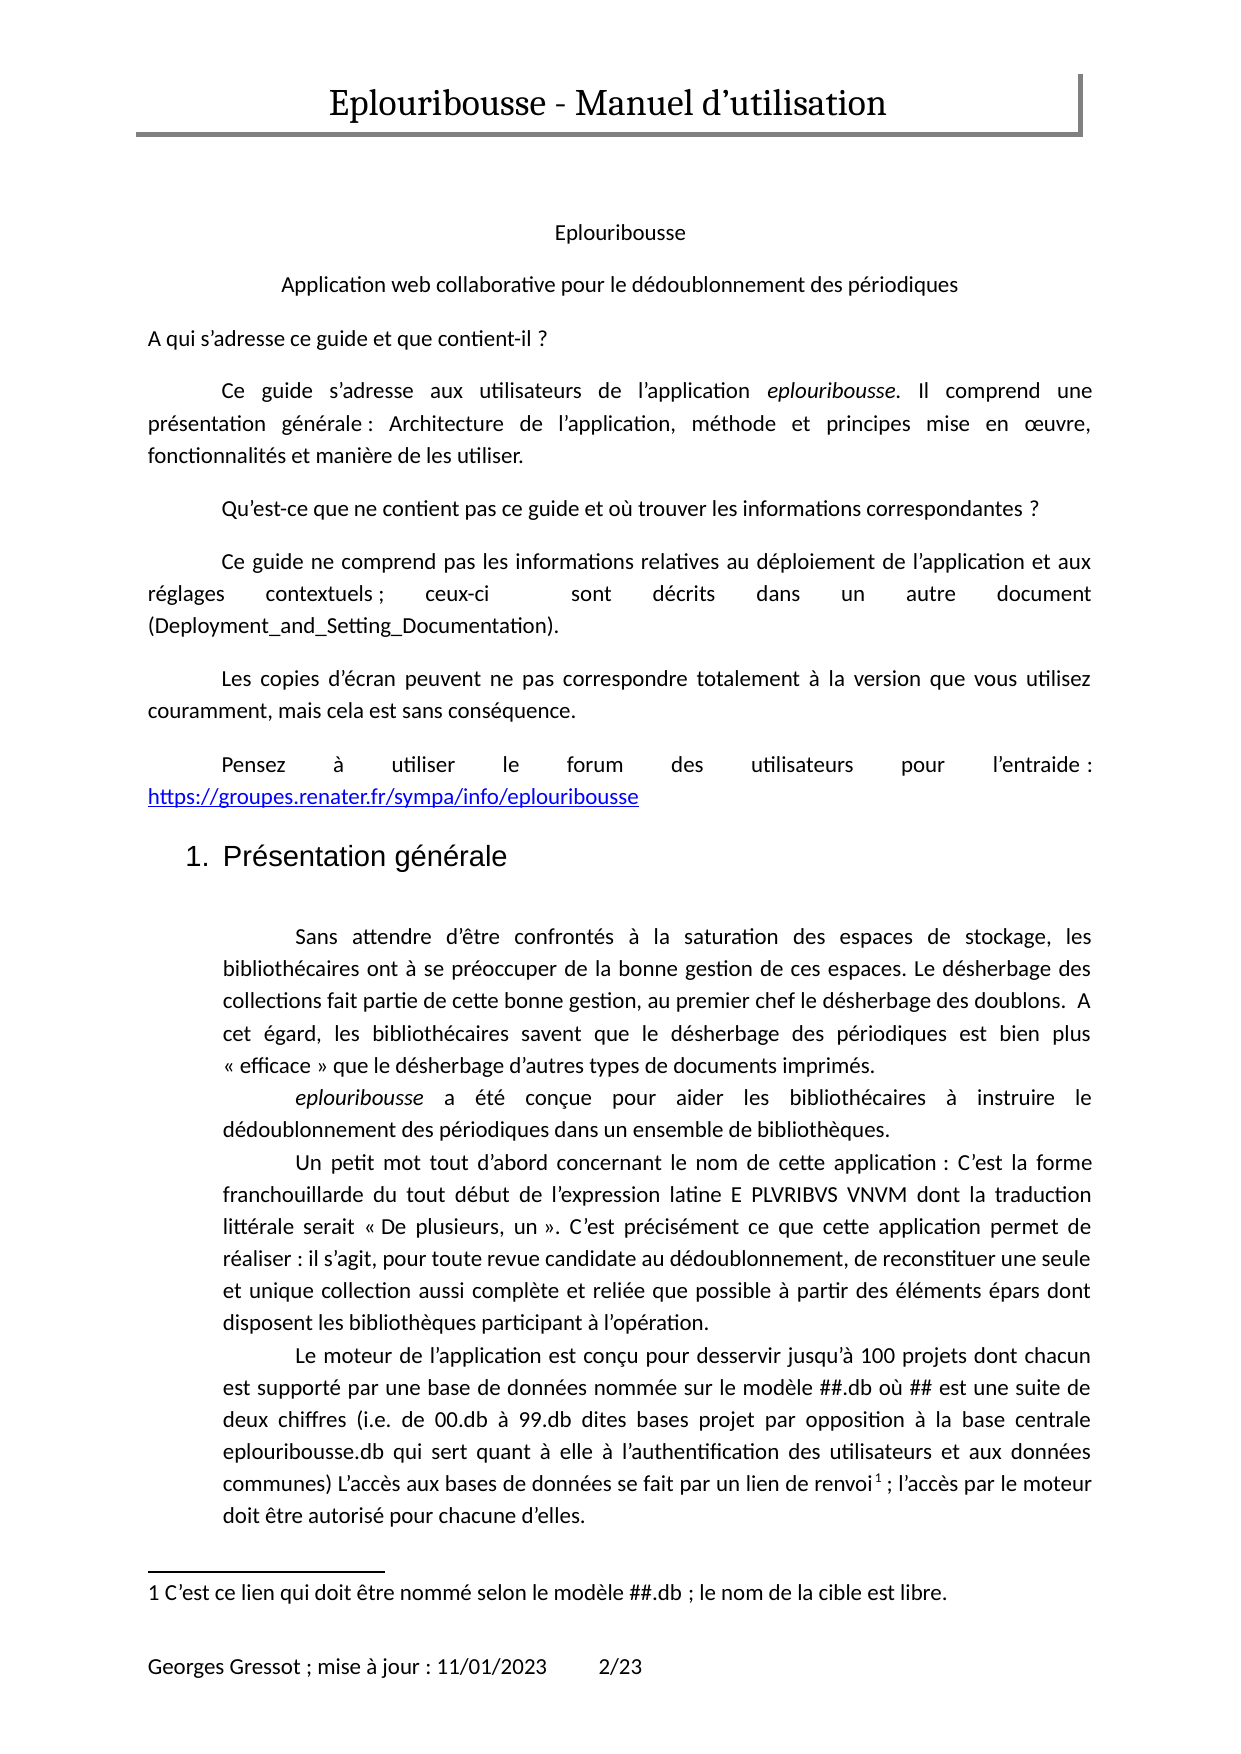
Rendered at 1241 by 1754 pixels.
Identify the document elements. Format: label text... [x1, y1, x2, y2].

list Un petit mot tout d’abord concernant le nom de cette application : C’est la forme franchouillarde du tout début de l’expression latine E PLVRIBVS VNVM dont la traduction littérale serait « De plusieurs, un ». C’est précisément ce que cette application permet de réaliser : il s’agit, pour toute revue candidate au dédoublonnement, de reconstituer une seule et unique collection aussi complète et reliée que possible à partir des éléments épars dont disposent les bibliothèques participant à l’opération. [223, 1148, 1093, 1337]
list Le moteur de l’application est conçu pour desservir jusqu’à 100 projets dont chacun est supporté par une base de données nommée sur le modèle ##.db où ## est une suite de deux chiffres (i.e. de 00.db à 99.db dites bases projet par opposition à la base centrale eplouribousse.db qui sert quant à elle à l’authentification des utilisateurs et aux données communes) L’accès aux bases de données se fait par un lien de renvoi ; l’accès par le moteur doit être autorisé pour chacune d’elles. [223, 1341, 1093, 1530]
text Pensez à utiliser le forum des utilisateurs pour l’entraide : https://groupes.renater.fr/sympa/info/eplouribousse [148, 750, 1093, 810]
text Ce guide ne comprend pas les informations relatives au déploiement de l’application et aux réglages contextuels ; ceux-ci sont décrits dans un autre document (Deployment_and_Setting_Documentation). [148, 547, 1093, 639]
text Qu’est-ce que ne contient pas ce guide et où trouver les informations correspondantes ? [148, 494, 1093, 522]
list eplouribousse a été conçue pour aider les bibliothécaires à instruire le dédoublonnement des périodiques dans un ensemble de bibliothèques. [223, 1083, 1093, 1143]
text Les copies d’écran peuvent ne pas correspondre totalement à la version que vous utilisez couramment, mais cela est sans conséquence. [148, 664, 1093, 725]
list Sans attendre d’être confrontés à la saturation des espaces de stockage, les bibliothécaires ont à se préoccuper de la bonne gestion de ces espaces. Le désherbage des collections fait partie de cette bonne gestion, au premier chef le désherbage des doublons. A cet égard, les bibliothécaires savent que le désherbage des périodiques est bien plus « efficace » que le désherbage d’autres types de documents imprimés. [223, 922, 1093, 1079]
subtitle Présentation générale [185, 839, 1093, 873]
text Application web collaborative pour le dédoublonnement des périodiques [148, 271, 1093, 299]
text Ce guide s’adresse aux utilisateurs de l’application eplouribousse. Il comprend une présentation générale : Architecture de l’application, méthode et principes mise en œuvre, fonctionnalités et manière de les utiliser. [148, 377, 1093, 469]
text A qui s’adresse ce guide et que contient-il ? [148, 324, 1093, 352]
text Eplouribousse [148, 218, 1093, 246]
text C’est ce lien qui doit être nommé selon le modèle ##.db ; le nom de la cible est libre. [148, 1578, 1093, 1606]
